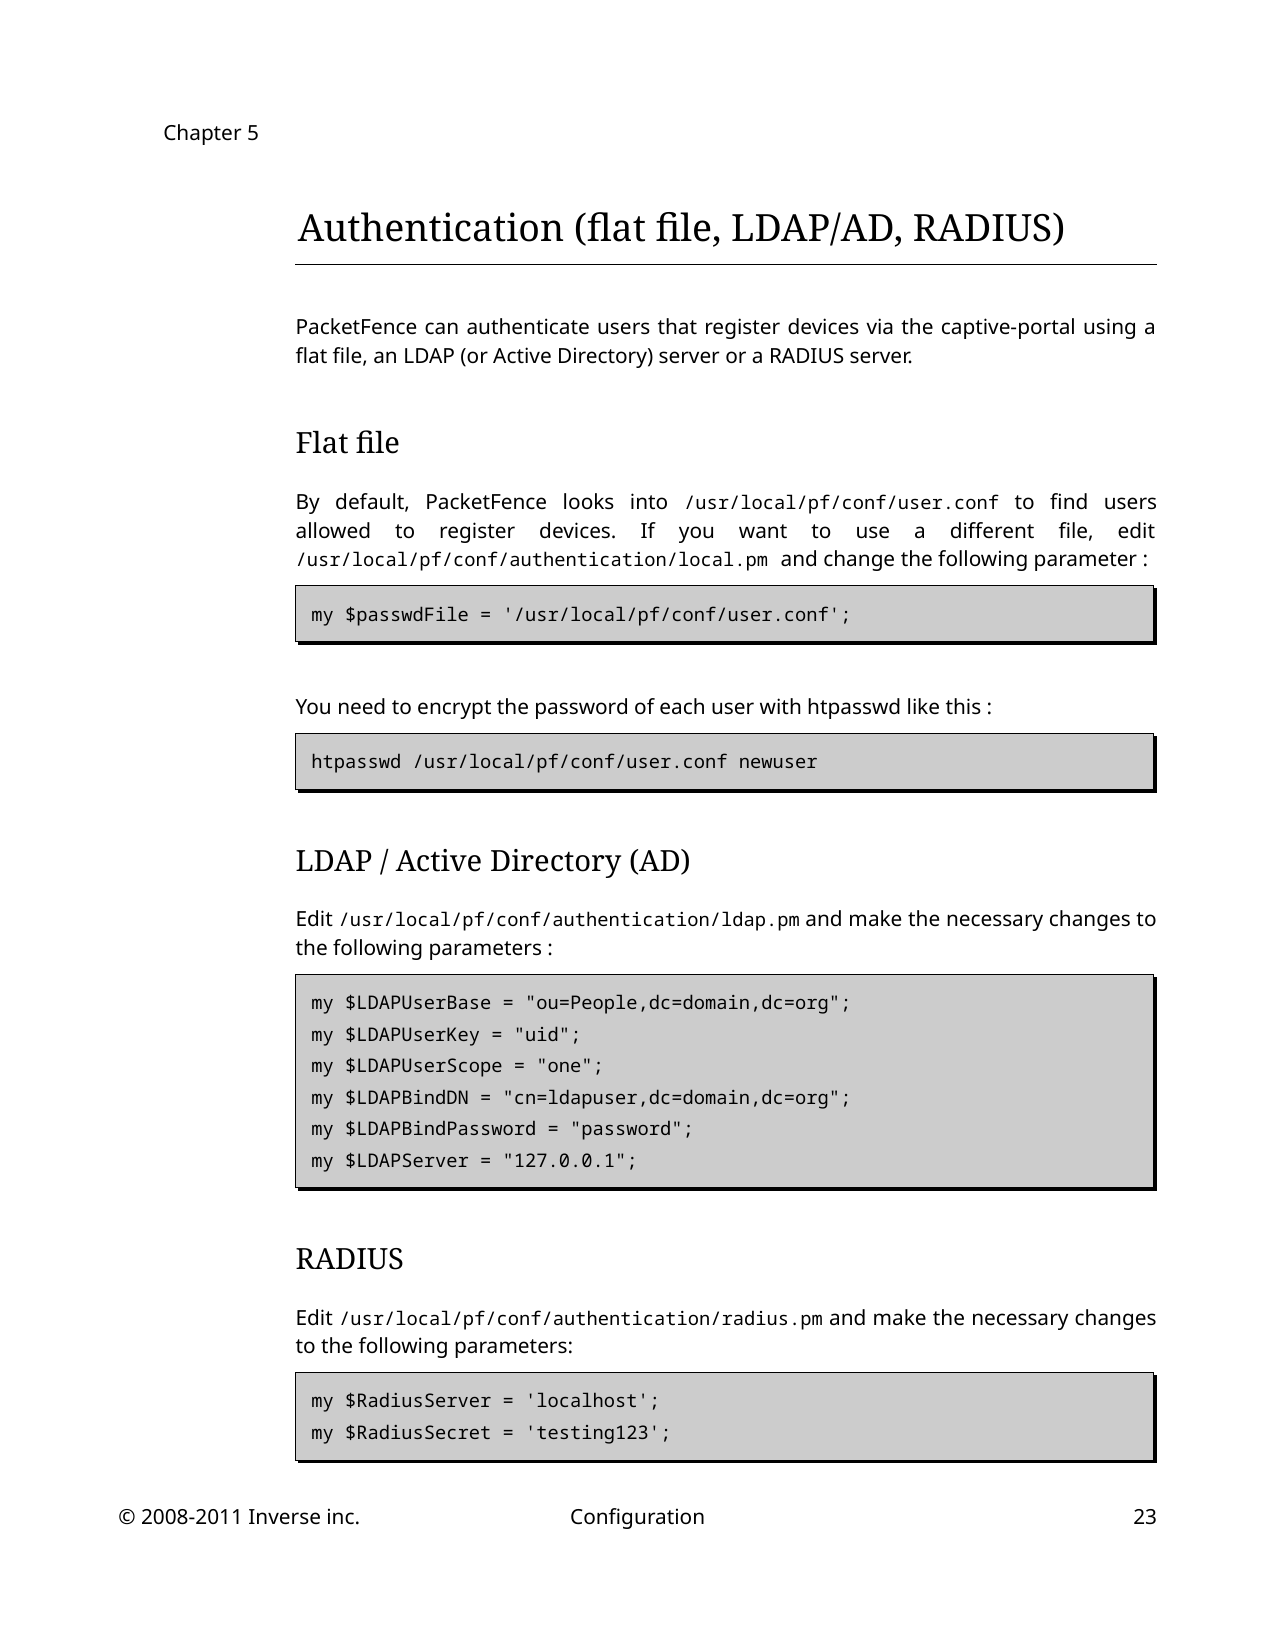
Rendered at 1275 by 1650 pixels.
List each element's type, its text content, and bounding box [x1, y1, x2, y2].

text Edit /usr/local/pf/conf/authentication/ldap.pm and make the necessary changes to the following parameters : [295, 904, 1157, 961]
text my $LDAPBindDN = "cn=ldapuser,dc=domain,dc=org"; [296, 1068, 1153, 1100]
text Edit /usr/local/pf/conf/authentication/radius.pm and make the necessary changes to the following parameters: [295, 1303, 1157, 1359]
text my $RadiusServer = 'localhost'; [296, 1373, 1153, 1403]
subtitle Authentication (flat file, LDAP/AD, RADIUS) [295, 201, 1157, 264]
text By default, PacketFence looks into /usr/local/pf/conf/user.conf to find users allowed to register devices. If you want to use a different file, edit /usr/local/pf/conf/authentication/local.pm and change the following parameter : [295, 487, 1157, 573]
text my $LDAPServer = "127.0.0.1"; [296, 1131, 1153, 1187]
text htpasswd /usr/local/pf/conf/user.conf newuser [296, 734, 1153, 789]
text my $LDAPUserBase = "ou=People,dc=domain,dc=org"; [296, 975, 1153, 1005]
text my $passwdFile = '/usr/local/pf/conf/user.conf'; [296, 586, 1153, 641]
subtitle LDAP / Active Directory (AD) [295, 840, 1157, 880]
text PacketFence can authenticate users that register devices via the captive-portal using a flat file, an LDAP (or Active Directory) server or a RADIUS server. [295, 312, 1157, 369]
subtitle RADIUS [295, 1238, 1157, 1278]
text my $LDAPUserKey = "uid"; [296, 1005, 1153, 1037]
text my $LDAPUserScope = "one"; [296, 1037, 1153, 1068]
text my $LDAPBindPassword = "password"; [296, 1100, 1153, 1131]
subtitle Flat file [295, 423, 1157, 462]
text my $RadiusSecret = 'testing123'; [296, 1403, 1153, 1460]
text You need to encrypt the password of each user with htpasswd like this : [295, 692, 1157, 721]
